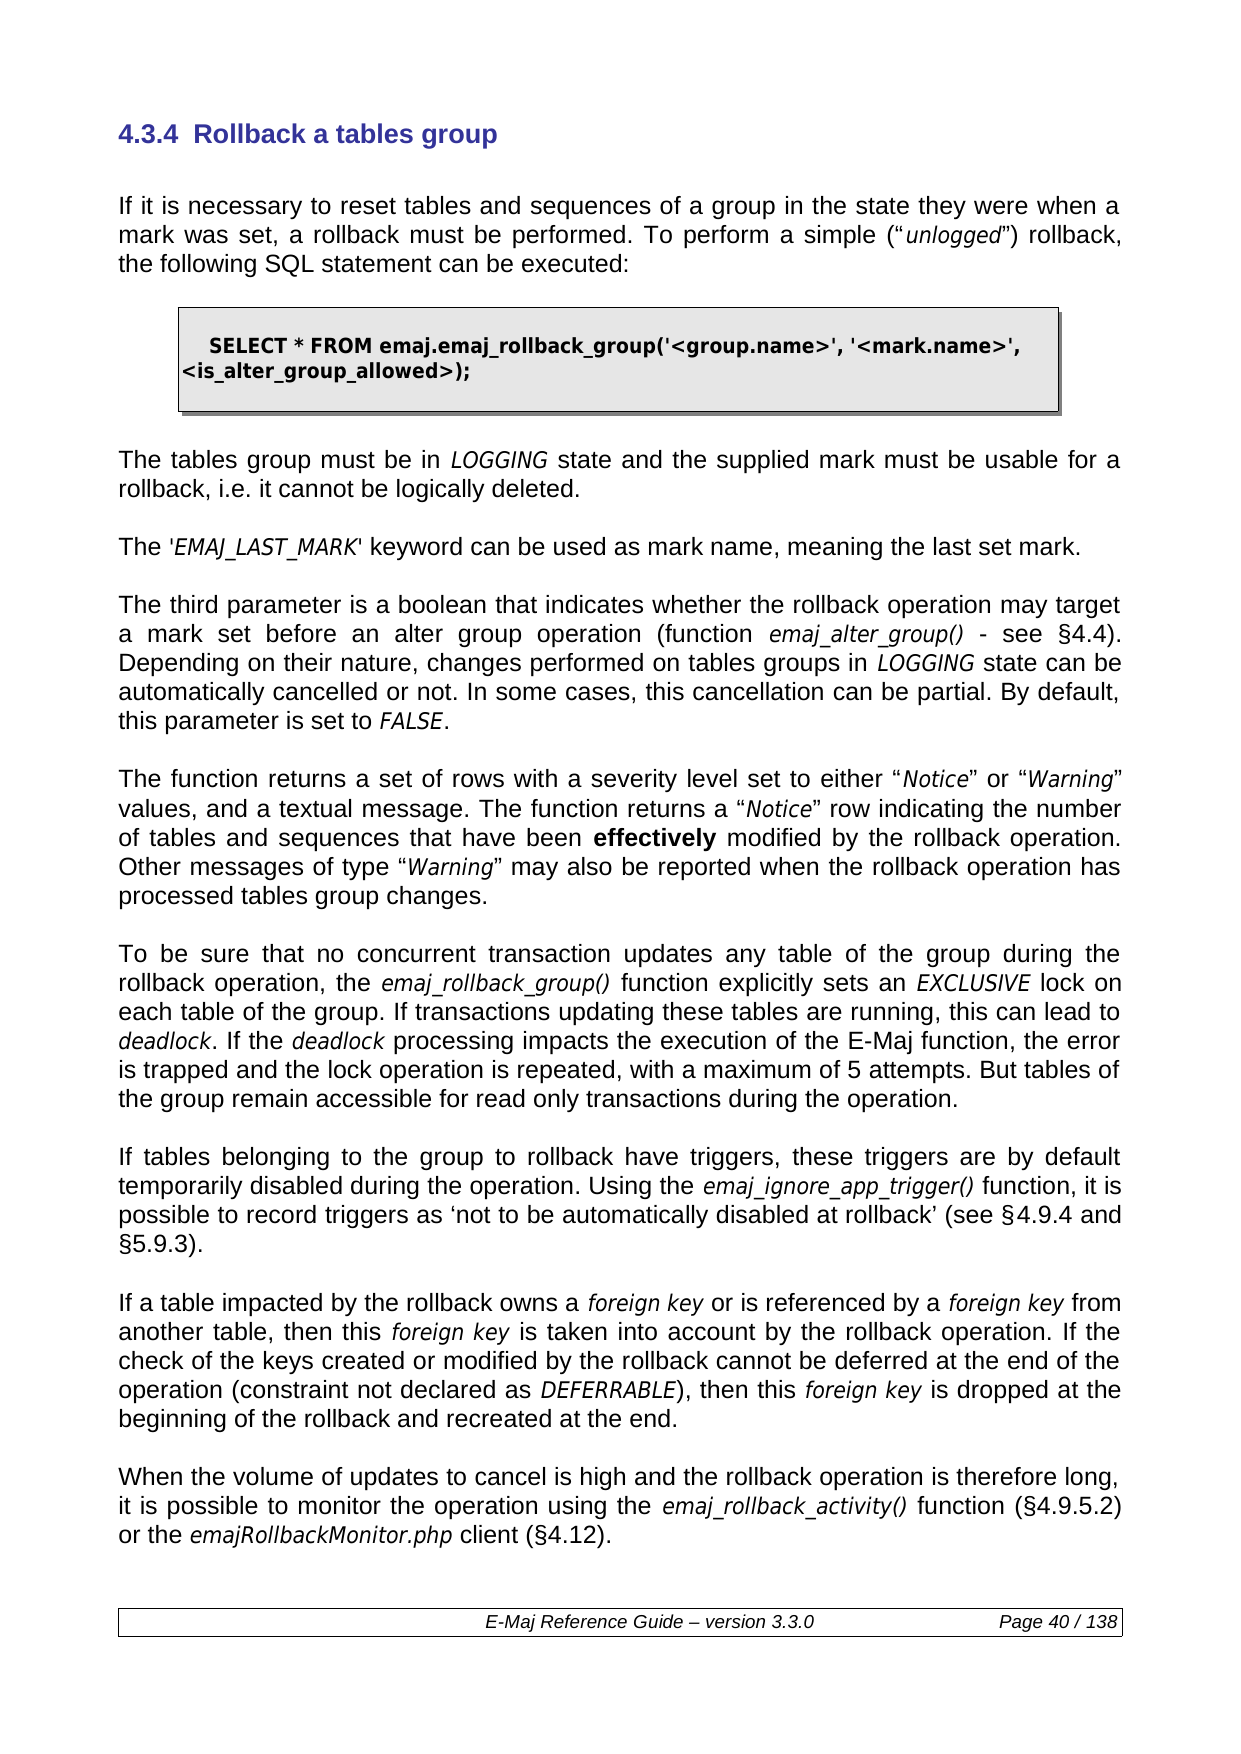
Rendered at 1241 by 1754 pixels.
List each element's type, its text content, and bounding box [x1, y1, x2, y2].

text The tables group must be in LOGGING state and the supplied mark must be usable for a rollback, i.e. it cannot be logically deleted. [118, 445, 1122, 503]
text The function returns a set of rows with a severity level set to either “Notice” or “Warning” values, and a textual message. The function returns a “Notice” row indicating the number of tables and sequences that have been effectively modified by the rollback operation. Other messages of type “Warning” may also be reported when the rollback operation has processed tables group changes. [118, 764, 1122, 910]
subtitle Rollback a tables group [118, 118, 1122, 149]
text SELECT * FROM emaj.emaj_rollback_group('<group.name>', '<mark.name>', <is_alter_group_allowed>); [179, 331, 1058, 380]
text If a table impacted by the rollback owns a foreign key or is referenced by a foreign key from another table, then this foreign key is taken into account by the rollback operation. If the check of the keys created or modified by the rollback cannot be deferred at the end of the operation (constraint not declared as DEFERRABLE), then this foreign key is dropped at the beginning of the rollback and recreated at the end. [118, 1287, 1122, 1433]
text If tables belonging to the group to rollback have triggers, these triggers are by default temporarily disabled during the operation. Using the emaj_ignore_app_trigger() function, it is possible to record triggers as ‘not to be automatically disabled at rollback’ (see §4.9.4 and §5.9.3). [118, 1142, 1122, 1258]
text When the volume of updates to cancel is high and the rollback operation is therefore long, it is possible to monitor the operation using the emaj_rollback_activity() function (§4.9.5.2) or the emajRollbackMonitor.php client (§4.12). [118, 1462, 1122, 1549]
text To be sure that no concurrent transaction updates any table of the group during the rollback operation, the emaj_rollback_group() function explicitly sets an EXCLUSIVE lock on each table of the group. If transactions updating these tables are running, this can lead to deadlock. If the deadlock processing impacts the execution of the E-Maj function, the error is trapped and the lock operation is repeated, with a maximum of 5 attempts. But tables of the group remain accessible for read only transactions during the operation. [118, 939, 1122, 1113]
text If it is necessary to reset tables and sequences of a group in the state they were when a mark was set, a rollback must be performed. To perform a simple (“unlogged”) rollback, the following SQL statement can be executed: [118, 191, 1122, 278]
text The 'EMAJ_LAST_MARK' keyword can be used as mark name, meaning the last set mark. [118, 532, 1122, 561]
text The third parameter is a boolean that indicates whether the rollback operation may target a mark set before an alter group operation (function emaj_alter_group() - see §4.4). Depending on their nature, changes performed on tables groups in LOGGING state can be automatically cancelled or not. In some cases, this cancellation can be partial. By default, this parameter is set to FALSE. [118, 590, 1122, 735]
